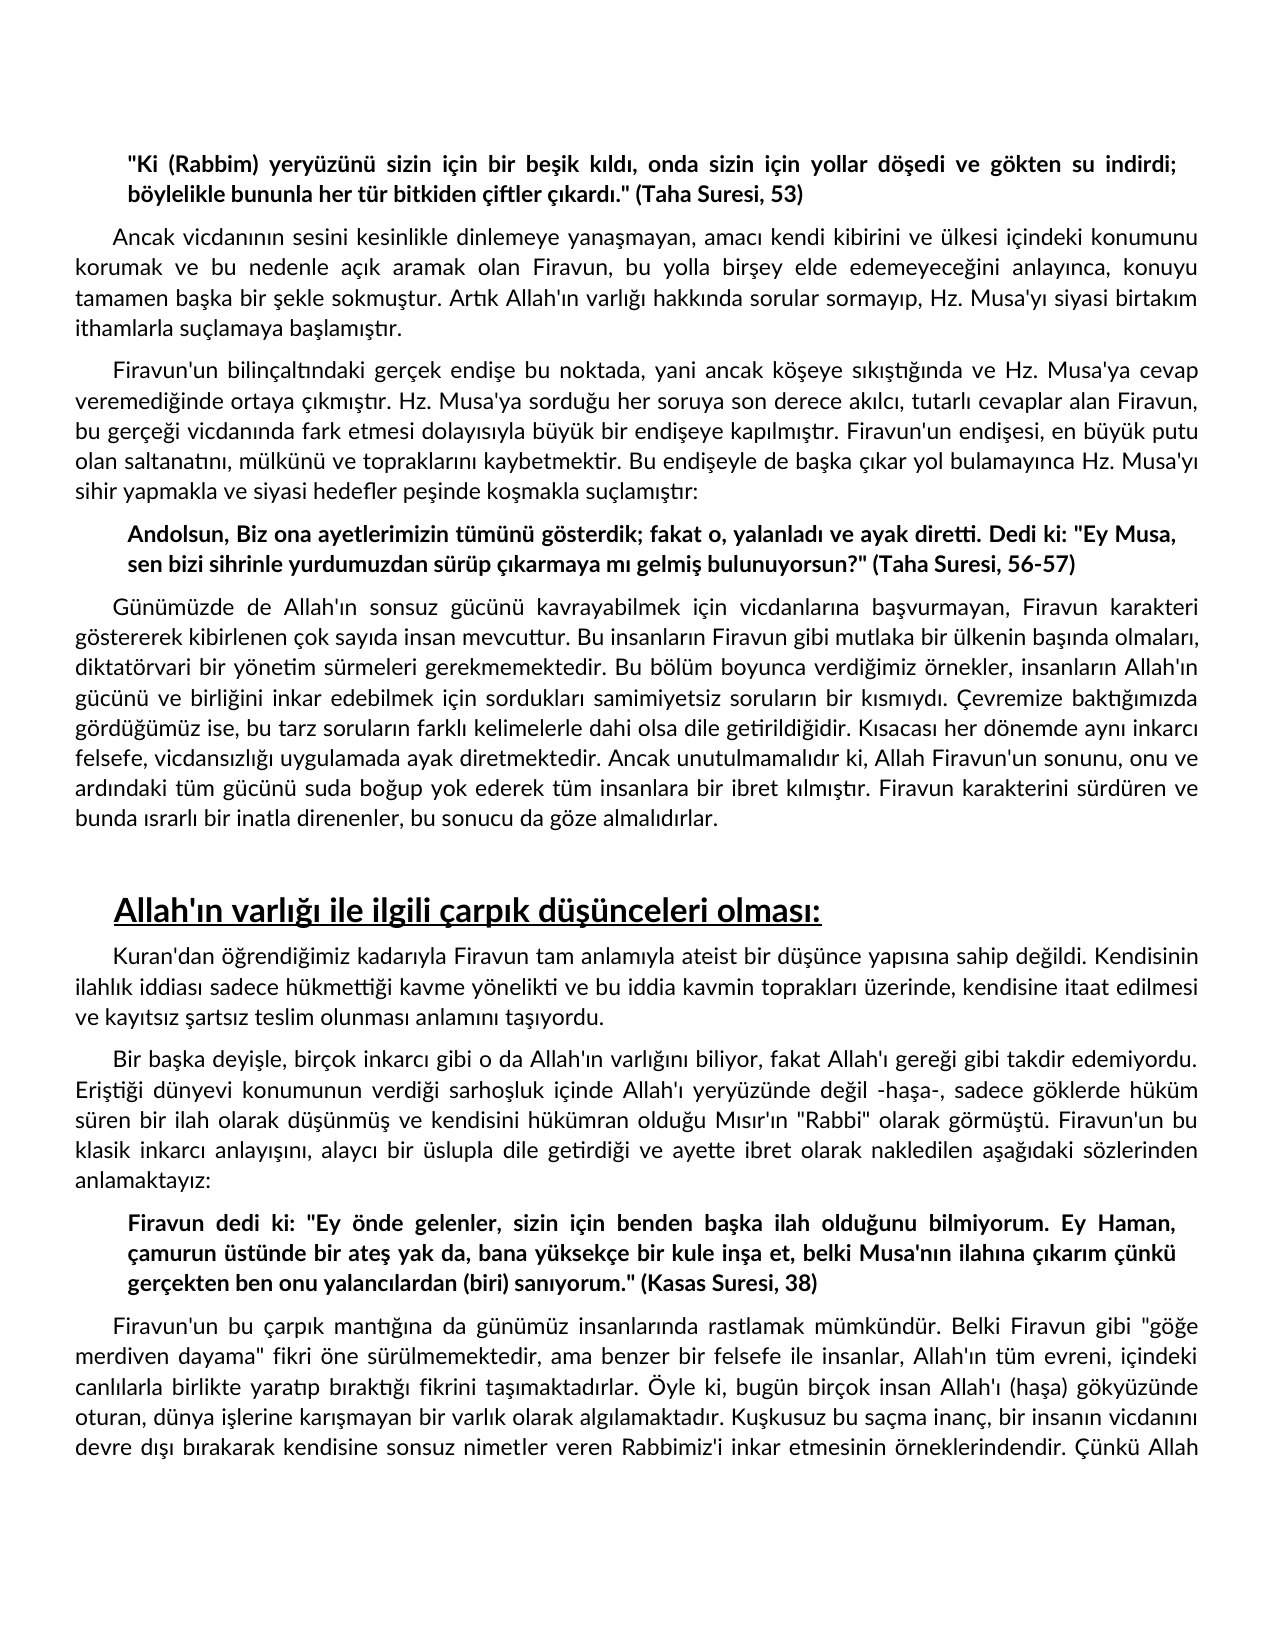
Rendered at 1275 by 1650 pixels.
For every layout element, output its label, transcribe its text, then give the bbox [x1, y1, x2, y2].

text Kuran'dan öğrendiğimiz kadarıyla Firavun tam anlamıyla ateist bir düşünce yapısına sahip değildi. Kendisinin ilahlık iddiası sadece hükmettiği kavme yönelikti ve bu iddia kavmin toprakları üzerinde, kendisine itaat edilmesi ve kayıtsız şartsız teslim olunması anlamını taşıyordu. [75, 942, 1200, 1030]
text Bir başka deyişle, birçok inkarcı gibi o da Allah'ın varlığını biliyor, fakat Allah'ı gereği gibi takdir edemiyordu. Eriştiği dünyevi konumunun verdiği sarhoşluk içinde Allah'ı yeryüzünde değil -haşa-, sadece göklerde hüküm süren bir ilah olarak düşünmüş ve kendisini hükümran olduğu Mısır'ın "Rabbi" olarak görmüştü. Firavun'un bu klasik inkarcı anlayışını, alaycı bir üslupla dile getirdiği ve ayette ibret olarak nakledilen aşağıdaki sözlerinden anlamaktayız: [75, 1045, 1200, 1193]
text Firavun'un bilinçaltındaki gerçek endişe bu noktada, yani ancak köşeye sıkıştığında ve Hz. Musa'ya cevap veremediğinde ortaya çıkmıştır. Hz. Musa'ya sorduğu her soruya son derece akılcı, tutarlı cevaplar alan Firavun, bu gerçeği vicdanında fark etmesi dolayısıyla büyük bir endişeye kapılmıştır. Firavun'un endişesi, en büyük putu olan saltanatını, mülkünü ve topraklarını kaybetmektir. Bu endişeyle de başka çıkar yol bulamayınca Hz. Musa'yı sihir yapmakla ve siyasi hedefler peşinde koşmakla suçlamıştır: [75, 356, 1200, 504]
text Ancak vicdanının sesini kesinlikle dinlemeye yanaşmayan, amacı kendi kibirini ve ülkesi içindeki konumunu korumak ve bu nedenle açık aramak olan Firavun, bu yolla birşey elde edemeyeceğini anlayınca, konuyu tamamen başka bir şekle sokmuştur. Artık Allah'ın varlığı hakkında sorular sormayıp, Hz. Musa'yı siyasi birtakım ithamlarla suçlamaya başlamıştır. [75, 223, 1200, 341]
text Firavun'un bu çarpık mantığına da günümüz insanlarında rastlamak mümkündür. Belki Firavun gibi "göğe merdiven dayama" fikri öne sürülmemektedir, ama benzer bir felsefe ile insanlar, Allah'ın tüm evreni, içindeki canlılarla birlikte yaratıp bıraktığı fikrini taşımaktadırlar. Öyle ki, bugün birçok insan Allah'ı (haşa) gökyüzünde oturan, dünya işlerine karışmayan bir varlık olarak algılamaktadır. Kuşkusuz bu saçma inanç, bir insanın vicdanını devre dışı bırakarak kendisine sonsuz nimetler veren Rabbimiz'i inkar etmesinin örneklerindendir. Çünkü Allah [75, 1312, 1200, 1460]
subtitle Allah'ın varlığı ile ilgili çarpık düşünceleri olması: [113, 889, 1200, 929]
text Firavun dedi ki: "Ey önde gelenler, sizin için benden başka ilah olduğunu bilmiyorum. Ey Haman, çamurun üstünde bir ateş yak da, bana yüksekçe bir kule inşa et, belki Musa'nın ilahına çıkarım çünkü gerçekten ben onu yalancılardan (biri) sanıyorum." (Kasas Suresi, 38) [127, 1209, 1177, 1297]
text Günümüzde de Allah'ın sonsuz gücünü kavrayabilmek için vicdanlarına başvurmayan, Firavun karakteri göstererek kibirlenen çok sayıda insan mevcuttur. Bu insanların Firavun gibi mutlaka bir ülkenin başında olmaları, diktatörvari bir yönetim sürmeleri gerekmemektedir. Bu bölüm boyunca verdiğimiz örnekler, insanların Allah'ın gücünü ve birliğini inkar edebilmek için sordukları samimiyetsiz soruların bir kısmıydı. Çevremize baktığımızda gördüğümüz ise, bu tarz soruların farklı kelimelerle dahi olsa dile getirildiğidir. Kısacası her dönemde aynı inkarcı felsefe, vicdansızlığı uygulamada ayak diretmektedir. Ancak unutulmamalıdır ki, Allah Firavun'un sonunu, onu ve ardındaki tüm gücünü suda boğup yok ederek tüm insanlara bir ibret kılmıştır. Firavun karakterini sürdüren ve bunda ısrarlı bir inatla direnenler, bu sonucu da göze almalıdırlar. [75, 593, 1200, 832]
text Andolsun, Biz ona ayetlerimizin tümünü gösterdik; fakat o, yalanladı ve ayak diretti. Dedi ki: "Ey Musa, sen bizi sihrinle yurdumuzdan sürüp çıkarmaya mı gelmiş bulunuyorsun?" (Taha Suresi, 56-57) [127, 520, 1177, 577]
text "Ki (Rabbim) yeryüzünü sizin için bir beşik kıldı, onda sizin için yollar döşedi ve gökten su indirdi; böylelikle bununla her tür bitkiden çiftler çıkardı." (Taha Suresi, 53) [127, 150, 1177, 208]
